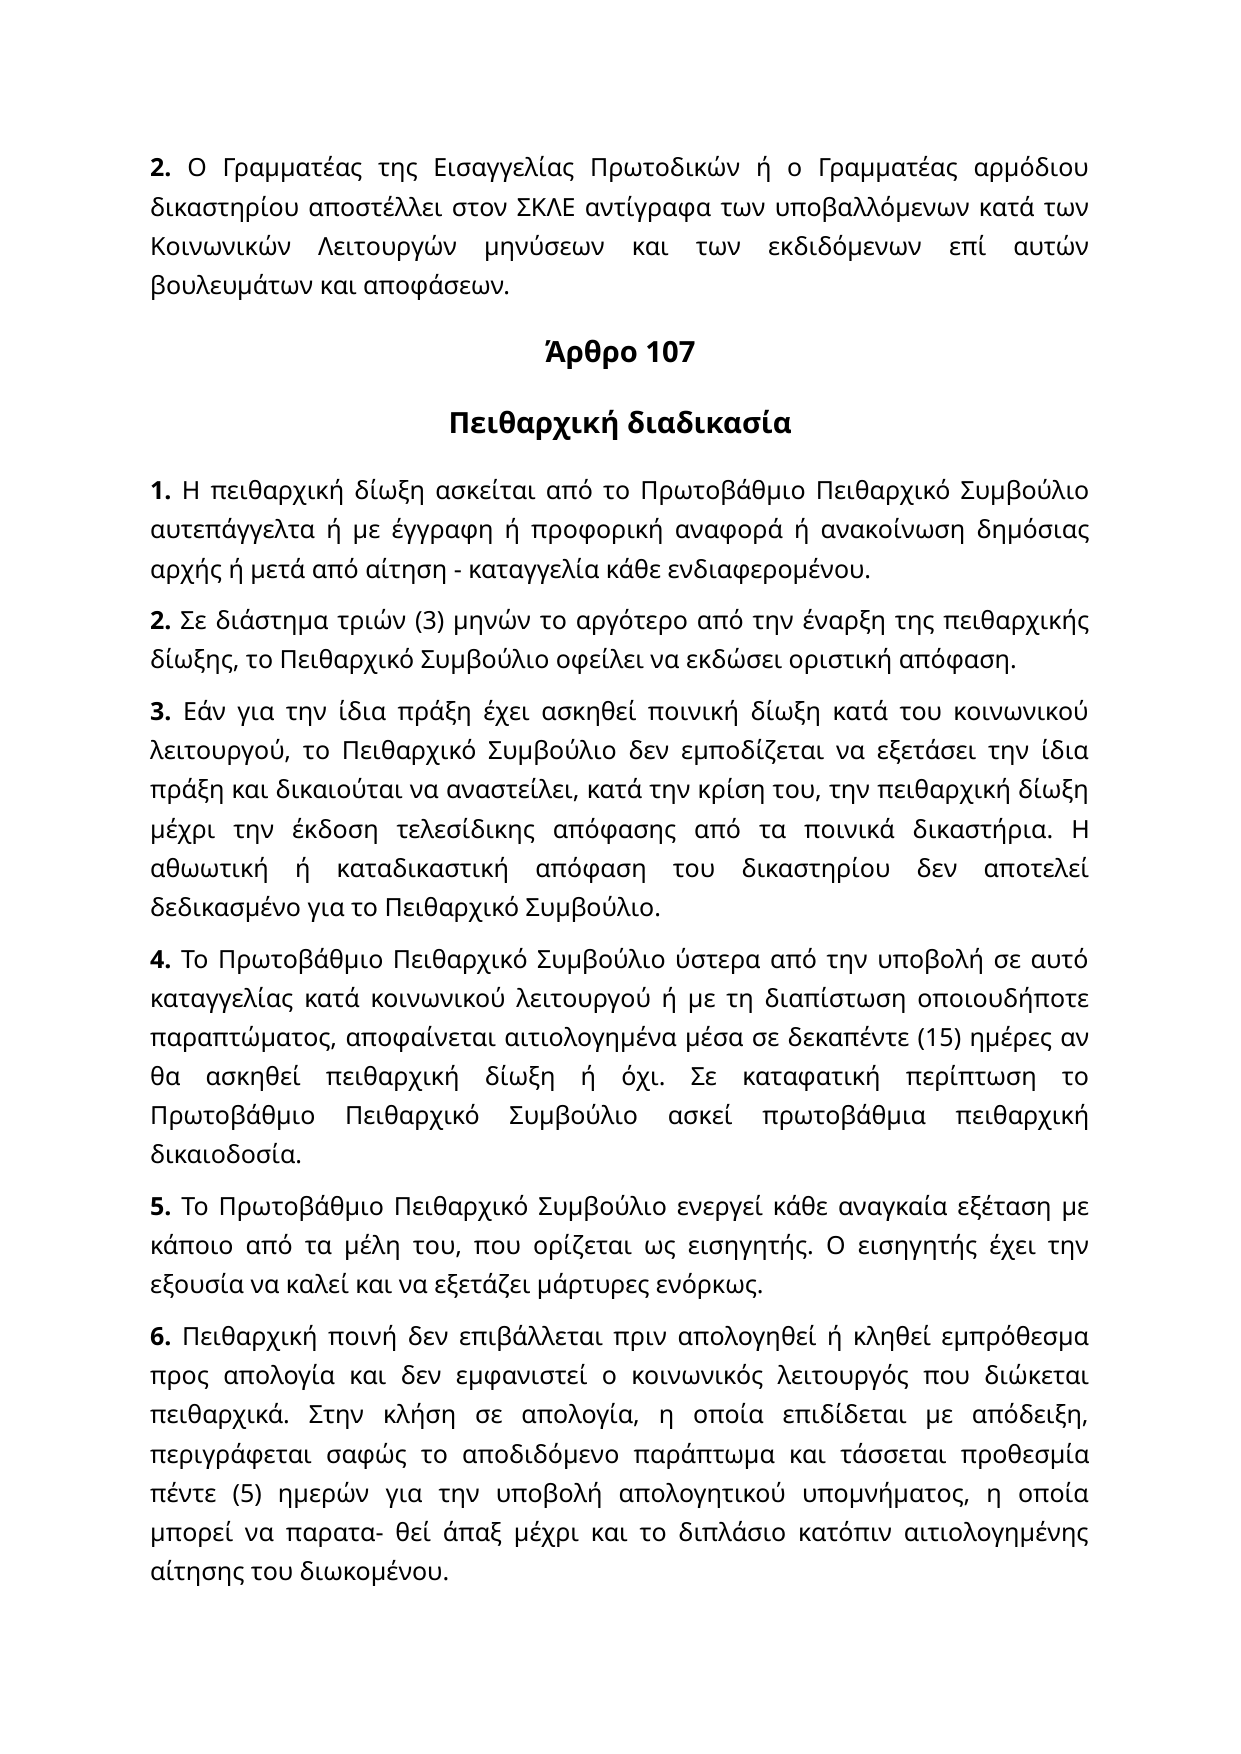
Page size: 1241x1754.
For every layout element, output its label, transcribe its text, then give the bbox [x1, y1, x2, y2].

text 5. Το Πρωτοβάθμιο Πειθαρχικό Συμβούλιο ενεργεί κάθε αναγκαία εξέταση με κάποιο από τα μέλη του, που ορίζεται ως εισηγητής. Ο εισηγητής έχει την εξουσία να καλεί και να εξετάζει μάρτυρες ενόρκως. [150, 1189, 1090, 1301]
text 2. Ο Γραμματέας της Εισαγγελίας Πρωτοδικών ή ο Γραμματέας αρμόδιου δικαστηρίου αποστέλλει στον ΣΚΛΕ αντίγραφα των υποβαλλόμενων κατά των Κοινωνικών Λειτουργών μηνύσεων και των εκδιδόμενων επί αυτών βουλευμάτων και αποφάσεων. [150, 150, 1090, 302]
text 1. Η πειθαρχική δίωξη ασκείται από το Πρωτοβάθμιο Πειθαρχικό Συμβούλιο αυτεπάγγελτα ή με έγγραφη ή προφορική αναφορά ή ανακοίνωση δημόσιας αρχής ή μετά από αίτηση - καταγγελία κάθε ενδιαφερομένου. [150, 473, 1090, 585]
subtitle Άρθρο 107 [150, 332, 1090, 371]
text 6. Πειθαρχική ποινή δεν επιβάλλεται πριν απολογηθεί ή κληθεί εμπρόθεσμα προς απολογία και δεν εμφανιστεί ο κοινωνικός λειτουργός που διώκεται πειθαρχικά. Στην κλήση σε απολογία, η οποία επιδίδεται με απόδειξη, περιγράφεται σαφώς το αποδιδόμενο παράπτωμα και τάσσεται προθεσμία πέντε (5) ημερών για την υποβολή απολογητικού υπομνήματος, η οποία μπορεί να παρατα- θεί άπαξ μέχρι και το διπλάσιο κατόπιν αιτιολογημένης αίτησης του διωκομένου. [150, 1319, 1090, 1588]
text 4. Το Πρωτοβάθμιο Πειθαρχικό Συμβούλιο ύστερα από την υποβολή σε αυτό καταγγελίας κατά κοινωνικού λειτουργού ή με τη διαπίστωση οποιουδήποτε παραπτώματος, αποφαίνεται αιτιολογημένα μέσα σε δεκαπέντε (15) ημέρες αν θα ασκηθεί πειθαρχική δίωξη ή όχι. Σε καταφατική περίπτωση το Πρωτοβάθμιο Πειθαρχικό Συμβούλιο ασκεί πρωτοβάθμια πειθαρχική δικαιοδοσία. [150, 941, 1090, 1171]
text 3. Εάν για την ίδια πράξη έχει ασκηθεί ποινική δίωξη κατά του κοινωνικού λειτουργού, το Πειθαρχικό Συμβούλιο δεν εμποδίζεται να εξετάσει την ίδια πράξη και δικαιούται να αναστείλει, κατά την κρίση του, την πειθαρχική δίωξη μέχρι την έκδοση τελεσίδικης απόφασης από τα ποινικά δικαστήρια. Η αθωωτική ή καταδικαστική απόφαση του δικαστηρίου δεν αποτελεί δεδικασμένο για το Πειθαρχικό Συμβούλιο. [150, 694, 1090, 924]
text 2. Σε διάστημα τριών (3) μηνών το αργότερο από την έναρξη της πειθαρχικής δίωξης, το Πειθαρχικό Συμβούλιο οφείλει να εκδώσει οριστική απόφαση. [150, 603, 1090, 676]
subtitle Πειθαρχική διαδικασία [150, 402, 1090, 442]
